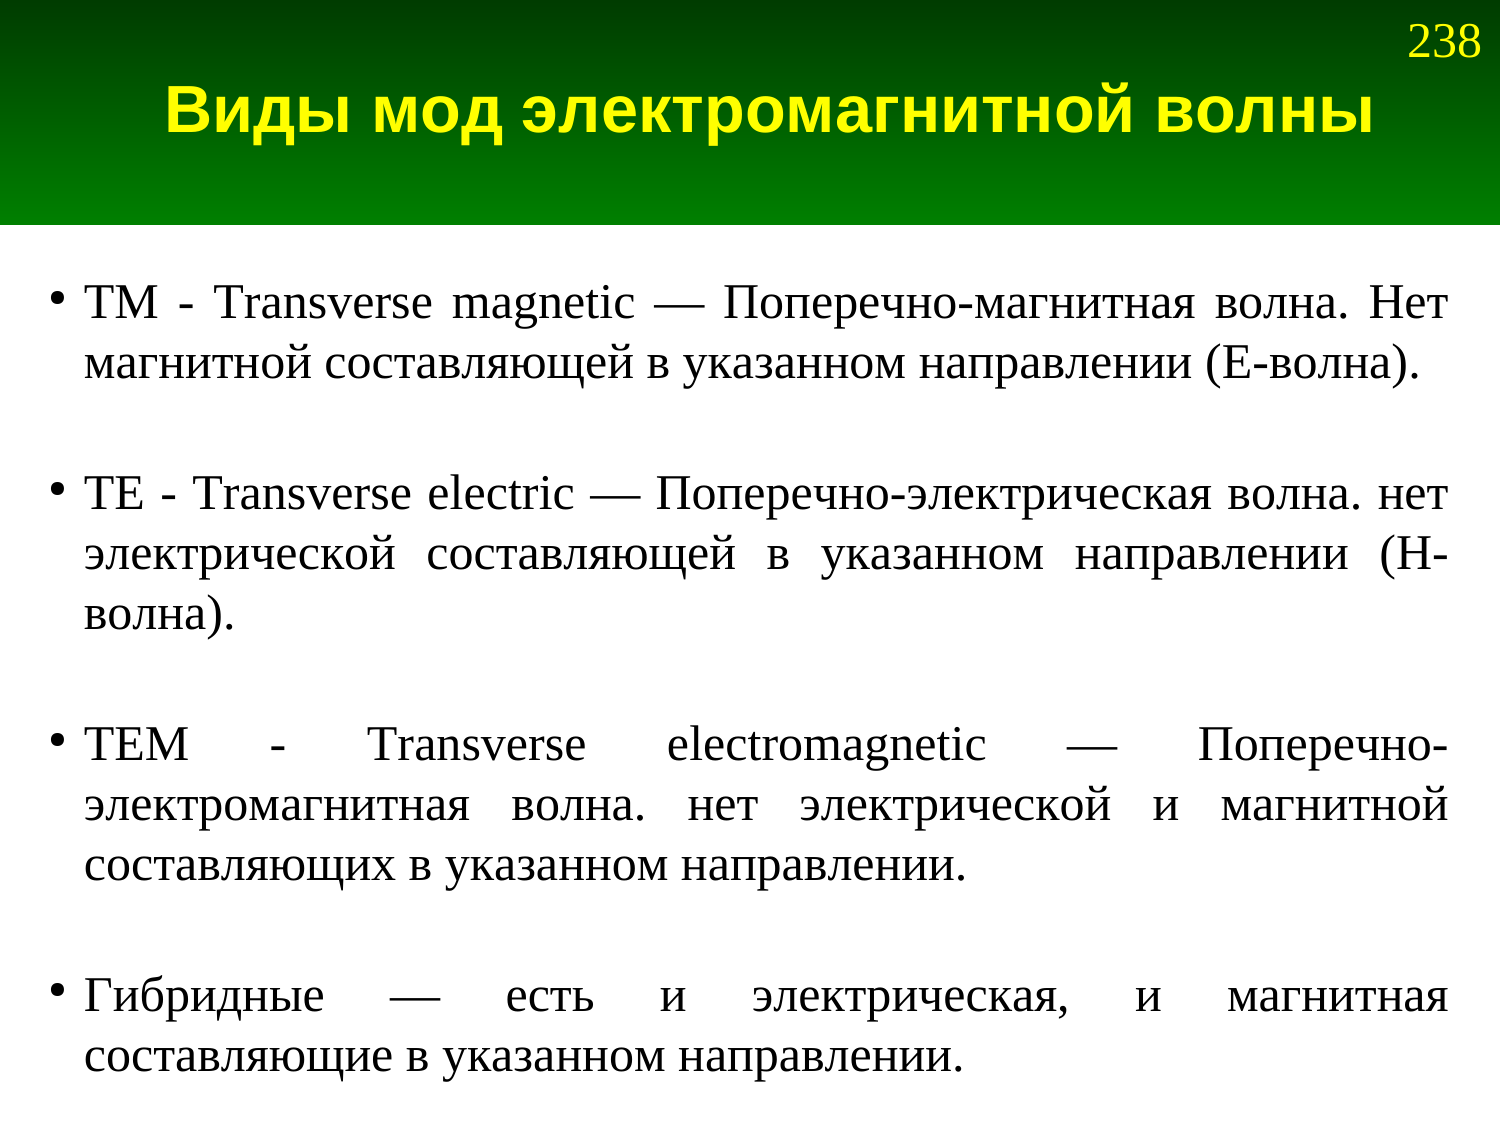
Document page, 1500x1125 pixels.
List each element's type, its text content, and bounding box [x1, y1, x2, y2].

title Виды мод электромагнитной волны [100, 7, 1441, 204]
text_box TM - Transverse magnetic — Поперечно-магнитная волна. Нет магнитной составляющей в указанном направлении (E-волна). TE - Transverse electric — Поперечно-электрическая волна. нет электрической составляющей в указанном направлении (H-волна). TEM - Transverse electromagnetic — Поперечно-электромагнитная волна. нет электрической и магнитной составляющих в указанном направлении. Гибридные — есть и электрическая, и магнитная составляющие в указанном направлении. [33, 261, 1465, 1090]
